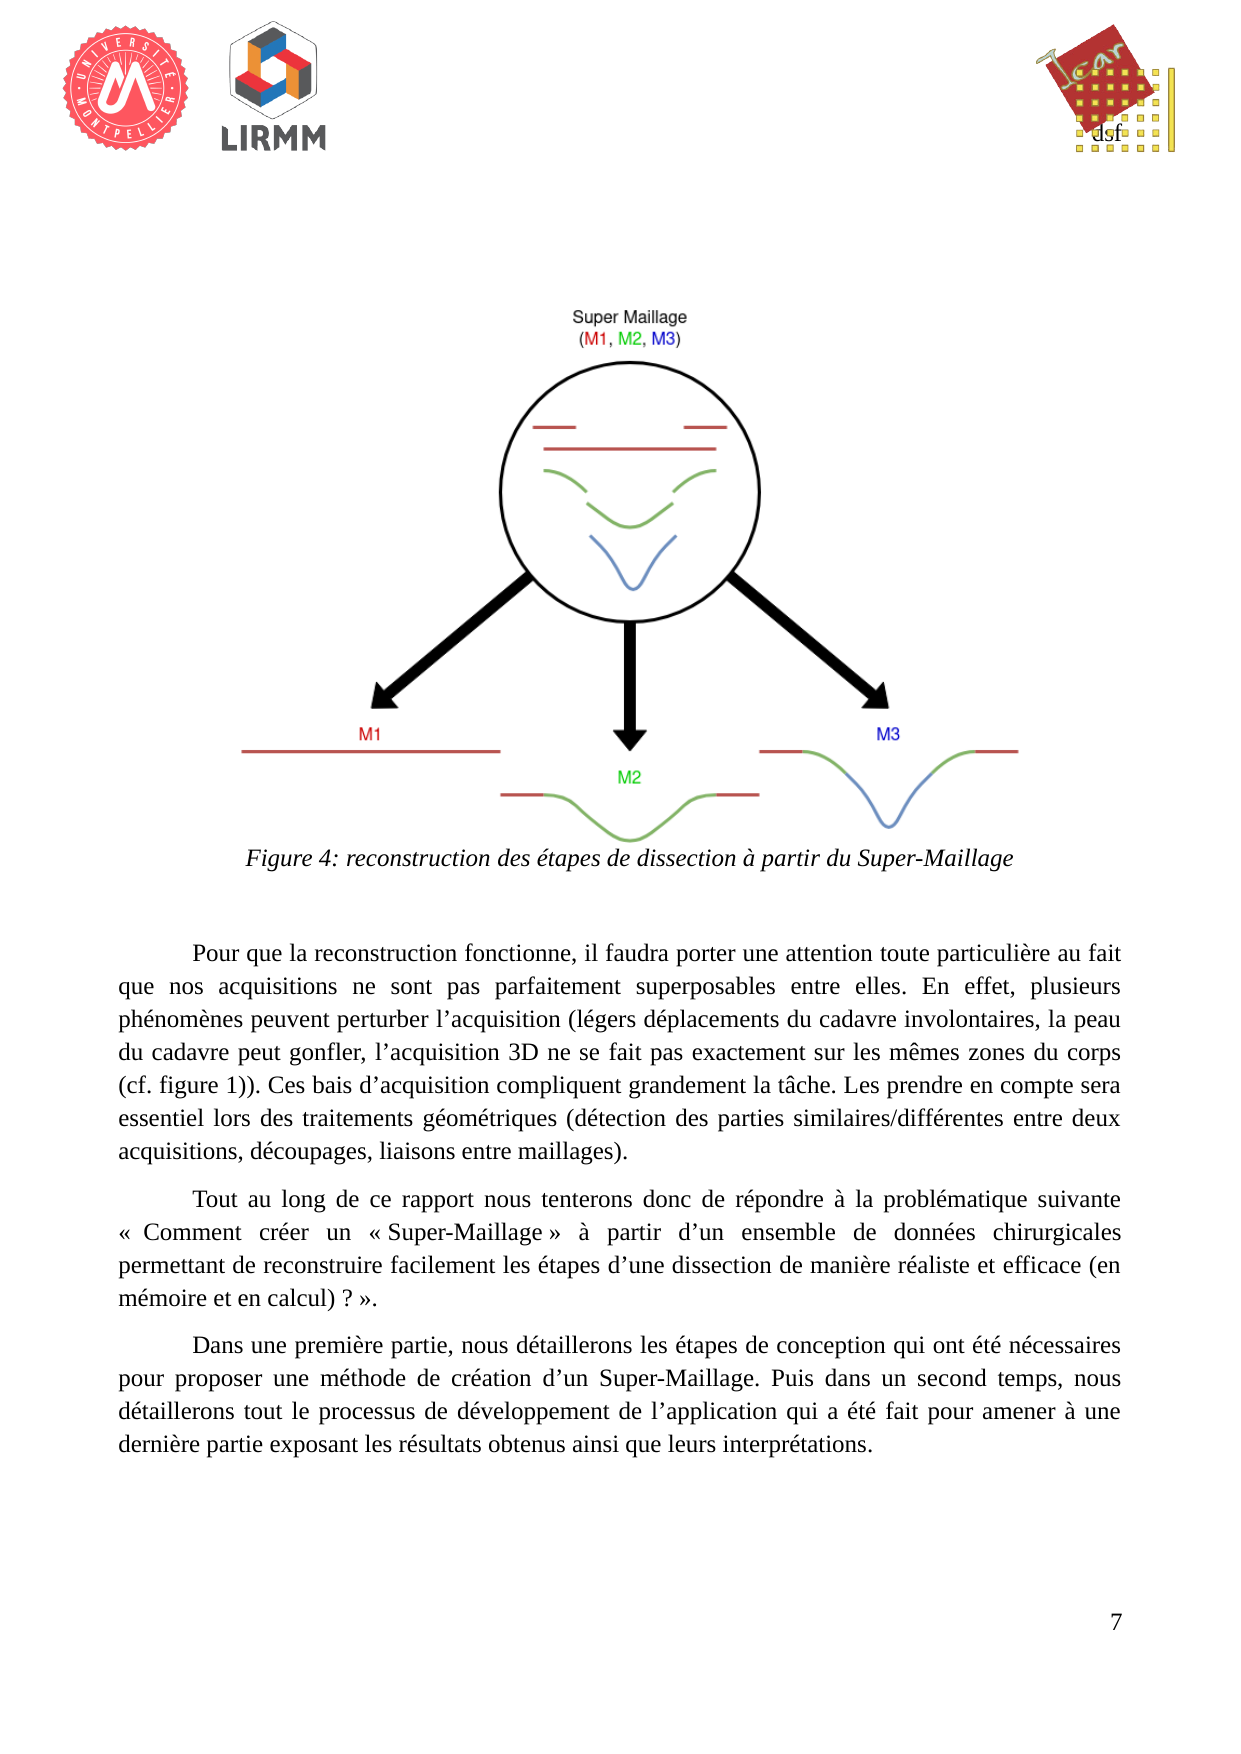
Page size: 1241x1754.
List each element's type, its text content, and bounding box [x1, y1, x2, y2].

picture [203, 16, 343, 155]
text Pour que la reconstruction fonctionne, il faudra porter une attention toute particulière au fait que nos acquisitions ne sont pas parfaitement superposables entre elles. En effet, plusieurs phénomènes peuvent perturber l’acquisition (légers déplacements du cadavre involontaires, la peau du cadavre peut gonfler, l’acquisition 3D ne se fait pas exactement sur les mêmes zones du corps (cf. figure 1)). Ces bais d’acquisition compliquent grandement la tâche. Les prendre en compte sera essentiel lors des traitements géométriques (détection des parties similaires/différentes entre deux acquisitions, découpages, liaisons entre maillages). [118, 938, 1122, 1165]
text Dans une première partie, nous détaillerons les étapes de conception qui ont été nécessaires pour proposer une méthode de création d’un Super-Maillage. Puis dans un second temps, nous détaillerons tout le processus de développement de l’application qui a été fait pour amener à une dernière partie exposant les résultats obtenus ainsi que leurs interprétations. [118, 1330, 1122, 1458]
picture [1025, 6, 1177, 154]
text Figure 4: reconstruction des étapes de dissection à partir du Super-Maillage [241, 843, 1021, 872]
text Tout au long de ce rapport nous tenterons donc de répondre à la problématique suivante « Comment créer un « Super-Maillage » à partir d’un ensemble de données chirurgicales permettant de reconstruire facilement les étapes d’une dissection de manière réaliste et efficace (en mémoire et en calcul) ? ». [118, 1184, 1122, 1312]
picture [57, 13, 201, 156]
picture [240, 308, 1021, 843]
